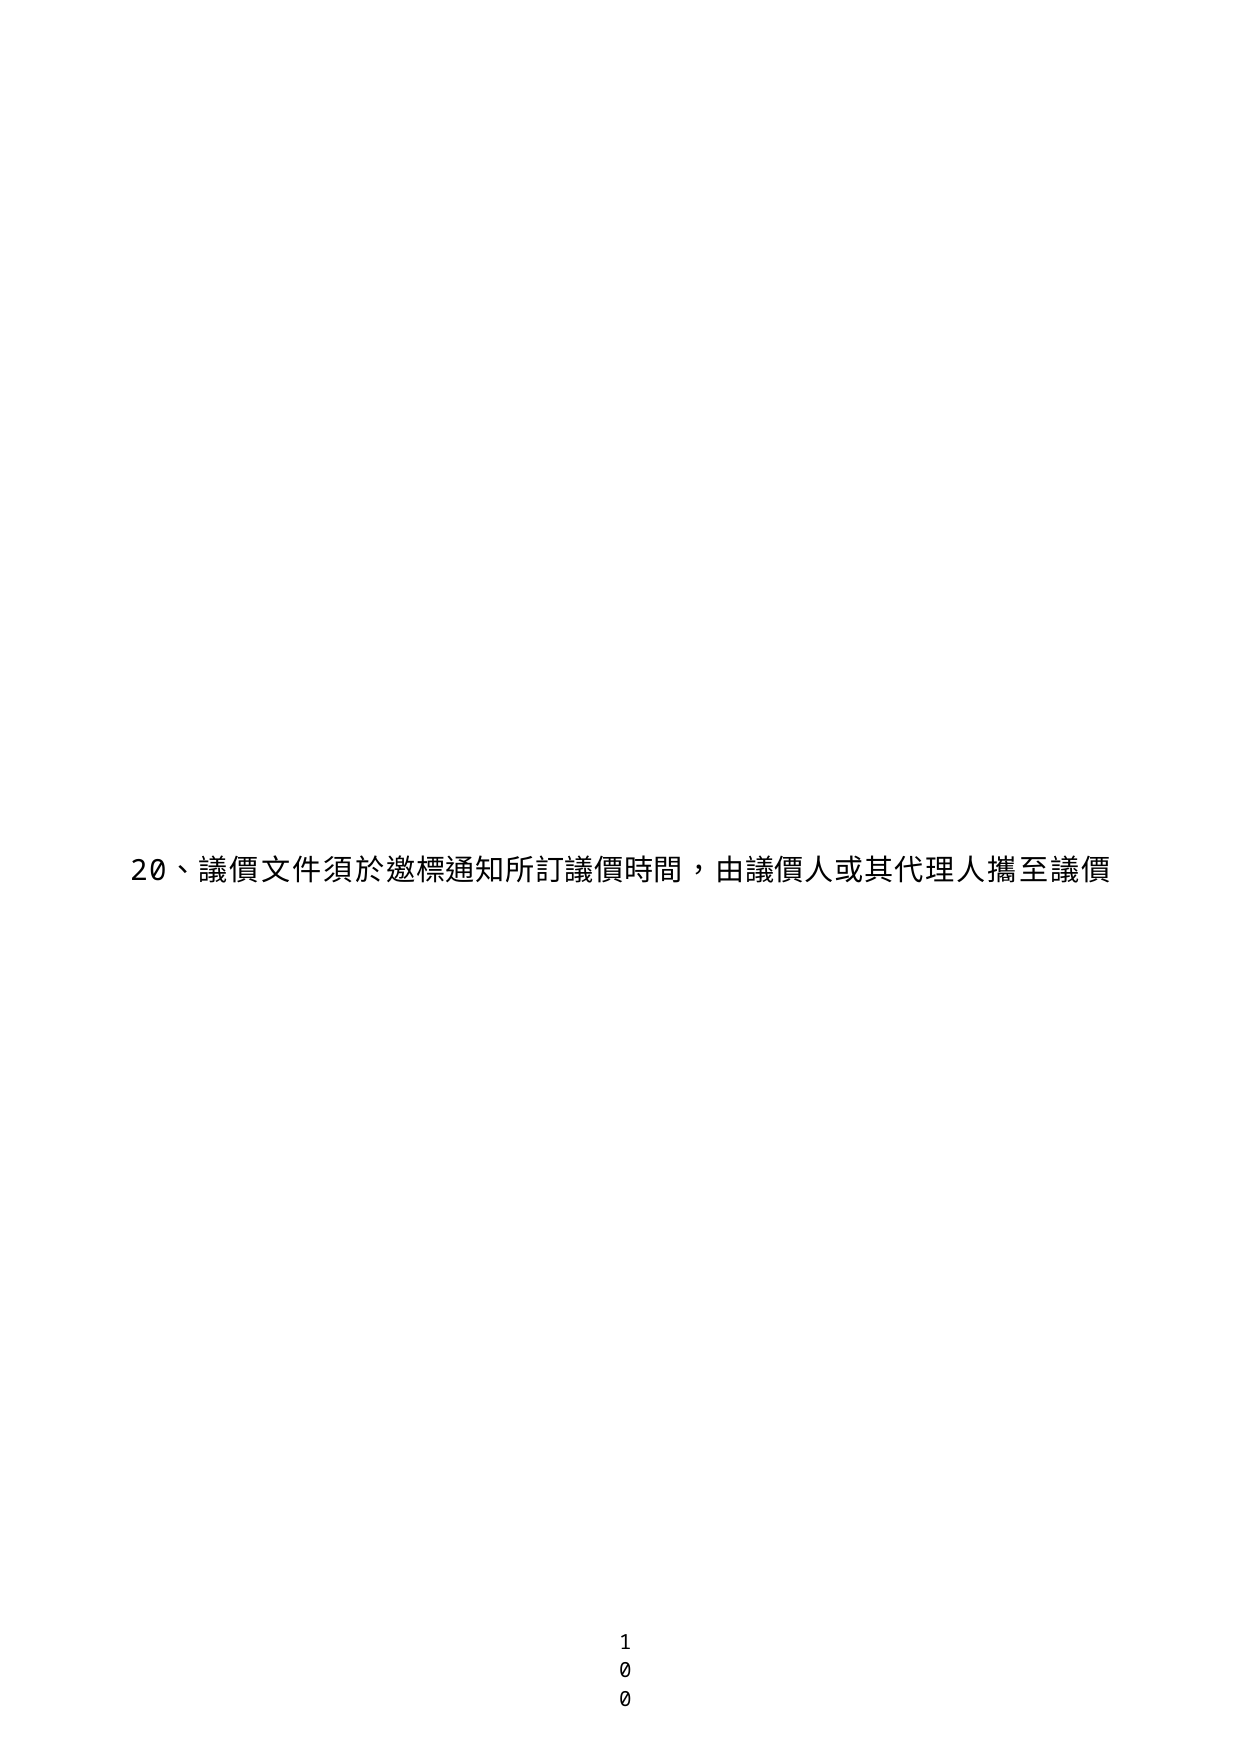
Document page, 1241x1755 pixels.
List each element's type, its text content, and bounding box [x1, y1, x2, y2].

list 議價文件須於邀標通知所訂議價時間，由議價人或其代理人攜至議價地點。 [130, 826, 1110, 889]
